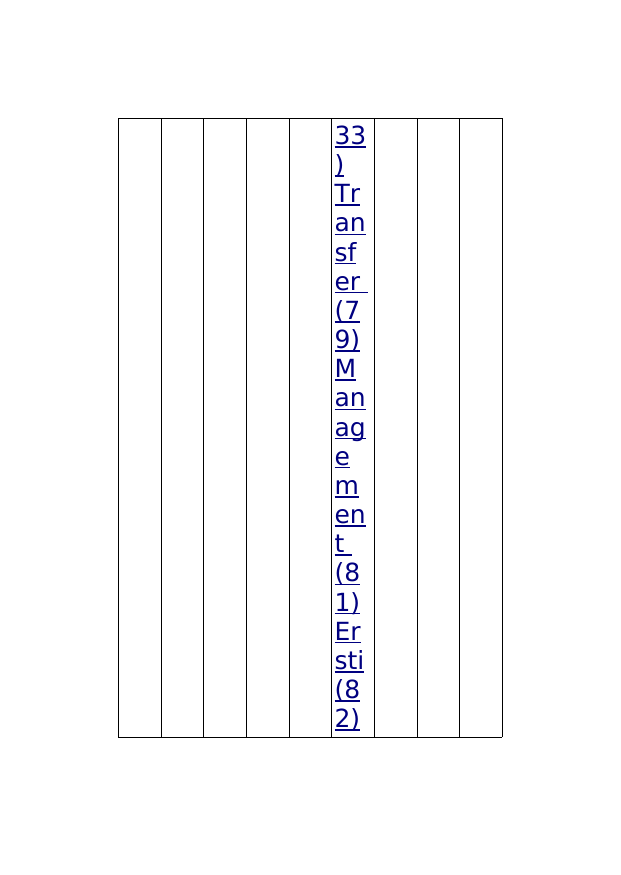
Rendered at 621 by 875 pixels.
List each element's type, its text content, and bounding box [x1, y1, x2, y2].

table_cell [119, 119, 161, 737]
table_cell [247, 119, 289, 737]
table_cell [204, 119, 246, 737]
table_cell 33) Transfer (79) Management (81) Ersti (82) [332, 119, 374, 737]
table_cell [290, 119, 331, 737]
table_cell [460, 119, 502, 737]
table_cell [162, 119, 203, 737]
table_cell [418, 119, 459, 737]
table_cell [375, 119, 417, 737]
